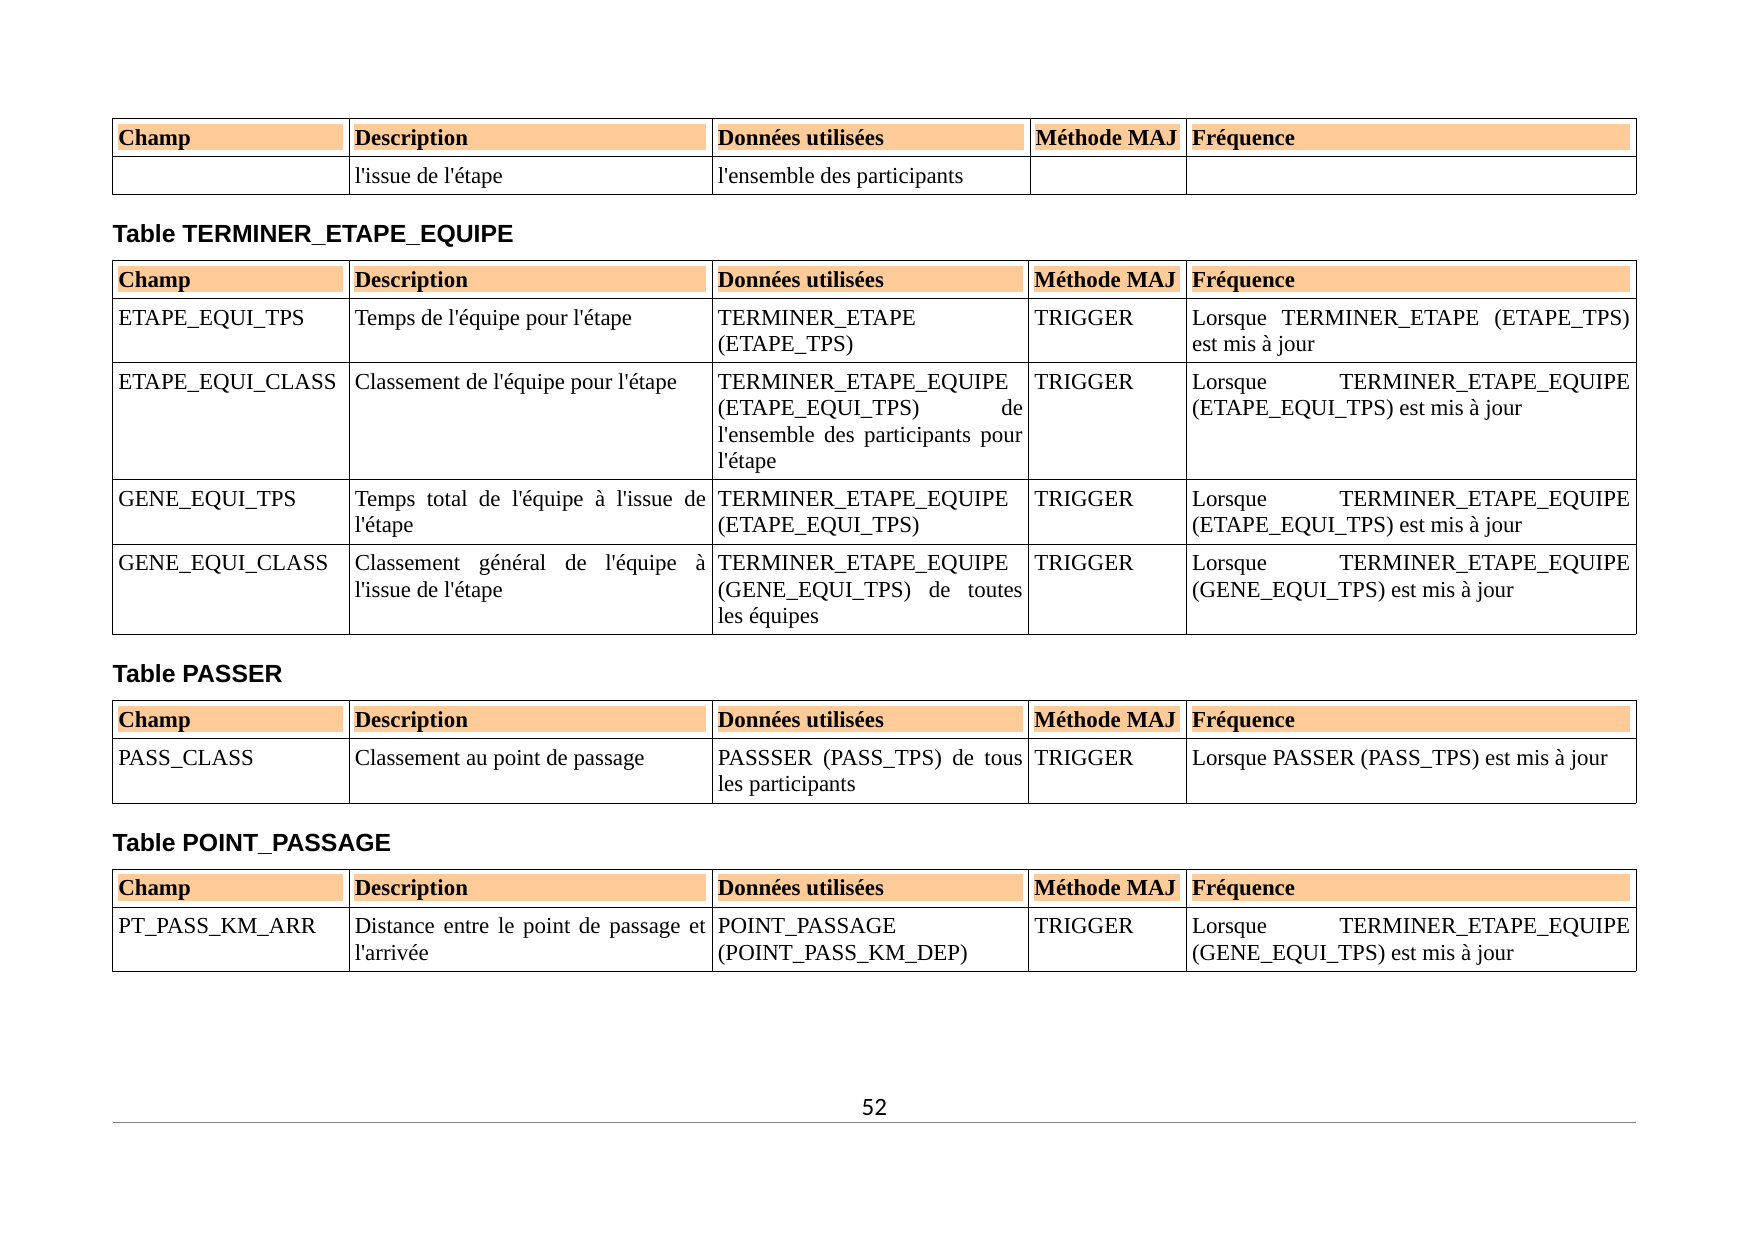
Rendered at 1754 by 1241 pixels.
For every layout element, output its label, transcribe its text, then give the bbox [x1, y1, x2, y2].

table_cell PASS_CLASS [113, 739, 349, 802]
table_cell Lorsque TERMINER_ETAPE_EQUIPE (ETAPE_EQUI_TPS) est mis à jour [1187, 480, 1636, 543]
table_header Champ [113, 261, 349, 298]
table_cell TRIGGER [1029, 908, 1186, 971]
subtitle Table PASSER [112, 659, 1636, 688]
table_cell Lorsque TERMINER_ETAPE_EQUIPE (GENE_EQUI_TPS) est mis à jour [1187, 545, 1636, 634]
table_header Méthode MAJ [1029, 870, 1186, 907]
table_cell ETAPE_EQUI_CLASS [113, 363, 349, 479]
table_cell ETAPE_EQUI_TPS [113, 299, 349, 362]
table_header Description [350, 119, 712, 156]
table_cell POINT_PASSAGE (POINT_PASS_KM_DEP) [713, 908, 1028, 971]
table_cell PASSSER (PASS_TPS) de tous les participants [713, 739, 1028, 802]
table_cell TRIGGER [1029, 480, 1186, 543]
table_header Description [350, 870, 712, 907]
table_cell TERMINER_ETAPE_EQUIPE (ETAPE_EQUI_TPS) [713, 480, 1028, 543]
table_cell [1031, 157, 1186, 194]
table_cell TRIGGER [1029, 739, 1186, 802]
table_cell TERMINER_ETAPE_EQUIPE (ETAPE_EQUI_TPS) de l'ensemble des participants pour l'étape [713, 363, 1028, 479]
table_header Méthode MAJ [1029, 261, 1186, 298]
table_cell TRIGGER [1029, 545, 1186, 634]
table_header Description [350, 701, 712, 738]
table_cell Lorsque TERMINER_ETAPE_EQUIPE (ETAPE_EQUI_TPS) est mis à jour [1187, 363, 1636, 479]
table_header Méthode MAJ [1031, 119, 1186, 156]
table_cell TRIGGER [1029, 363, 1186, 479]
table_cell [113, 157, 349, 194]
table_header Données utilisées [713, 870, 1028, 907]
table_header Description [350, 261, 712, 298]
table_cell PT_PASS_KM_ARR [113, 908, 349, 971]
table_cell TRIGGER [1029, 299, 1186, 362]
table_cell TERMINER_ETAPE (ETAPE_TPS) [713, 299, 1028, 362]
table_cell Temps total de l'équipe à l'issue de l'étape [350, 480, 712, 543]
table_header Données utilisées [713, 701, 1028, 738]
subtitle Table POINT_PASSAGE [112, 828, 1636, 856]
table_header Champ [113, 701, 349, 738]
table_header Données utilisées [713, 119, 1030, 156]
table_header Fréquence [1187, 261, 1636, 298]
table_cell Classement général de l'équipe à l'issue de l'étape [350, 545, 712, 634]
table_cell TERMINER_ETAPE_EQUIPE (GENE_EQUI_TPS) de toutes les équipes [713, 545, 1028, 634]
table_cell GENE_EQUI_CLASS [113, 545, 349, 634]
table_cell Distance entre le point de passage et l'arrivée [350, 908, 712, 971]
table_header Méthode MAJ [1029, 701, 1186, 738]
table_cell [1187, 157, 1636, 194]
table_cell Lorsque PASSER (PASS_TPS) est mis à jour [1187, 739, 1636, 802]
table_header Champ [113, 870, 349, 907]
table_header Fréquence [1187, 119, 1636, 156]
table_cell GENE_EQUI_TPS [113, 480, 349, 543]
table_header Champ [113, 119, 349, 156]
table_cell Lorsque TERMINER_ETAPE_EQUIPE (GENE_EQUI_TPS) est mis à jour [1187, 908, 1636, 971]
table_header Fréquence [1187, 701, 1636, 738]
table_header Données utilisées [713, 261, 1028, 298]
subtitle Table TERMINER_ETAPE_EQUIPE [112, 219, 1636, 248]
table_cell Lorsque TERMINER_ETAPE (ETAPE_TPS) est mis à jour [1187, 299, 1636, 362]
table_cell Temps de l'équipe pour l'étape [350, 299, 712, 362]
table_cell Classement au point de passage [350, 739, 712, 802]
table_cell Classement de l'équipe pour l'étape [350, 363, 712, 479]
table_header Fréquence [1187, 870, 1636, 907]
table_cell l'ensemble des participants [713, 157, 1030, 194]
table_cell l'issue de l'étape [350, 157, 712, 194]
